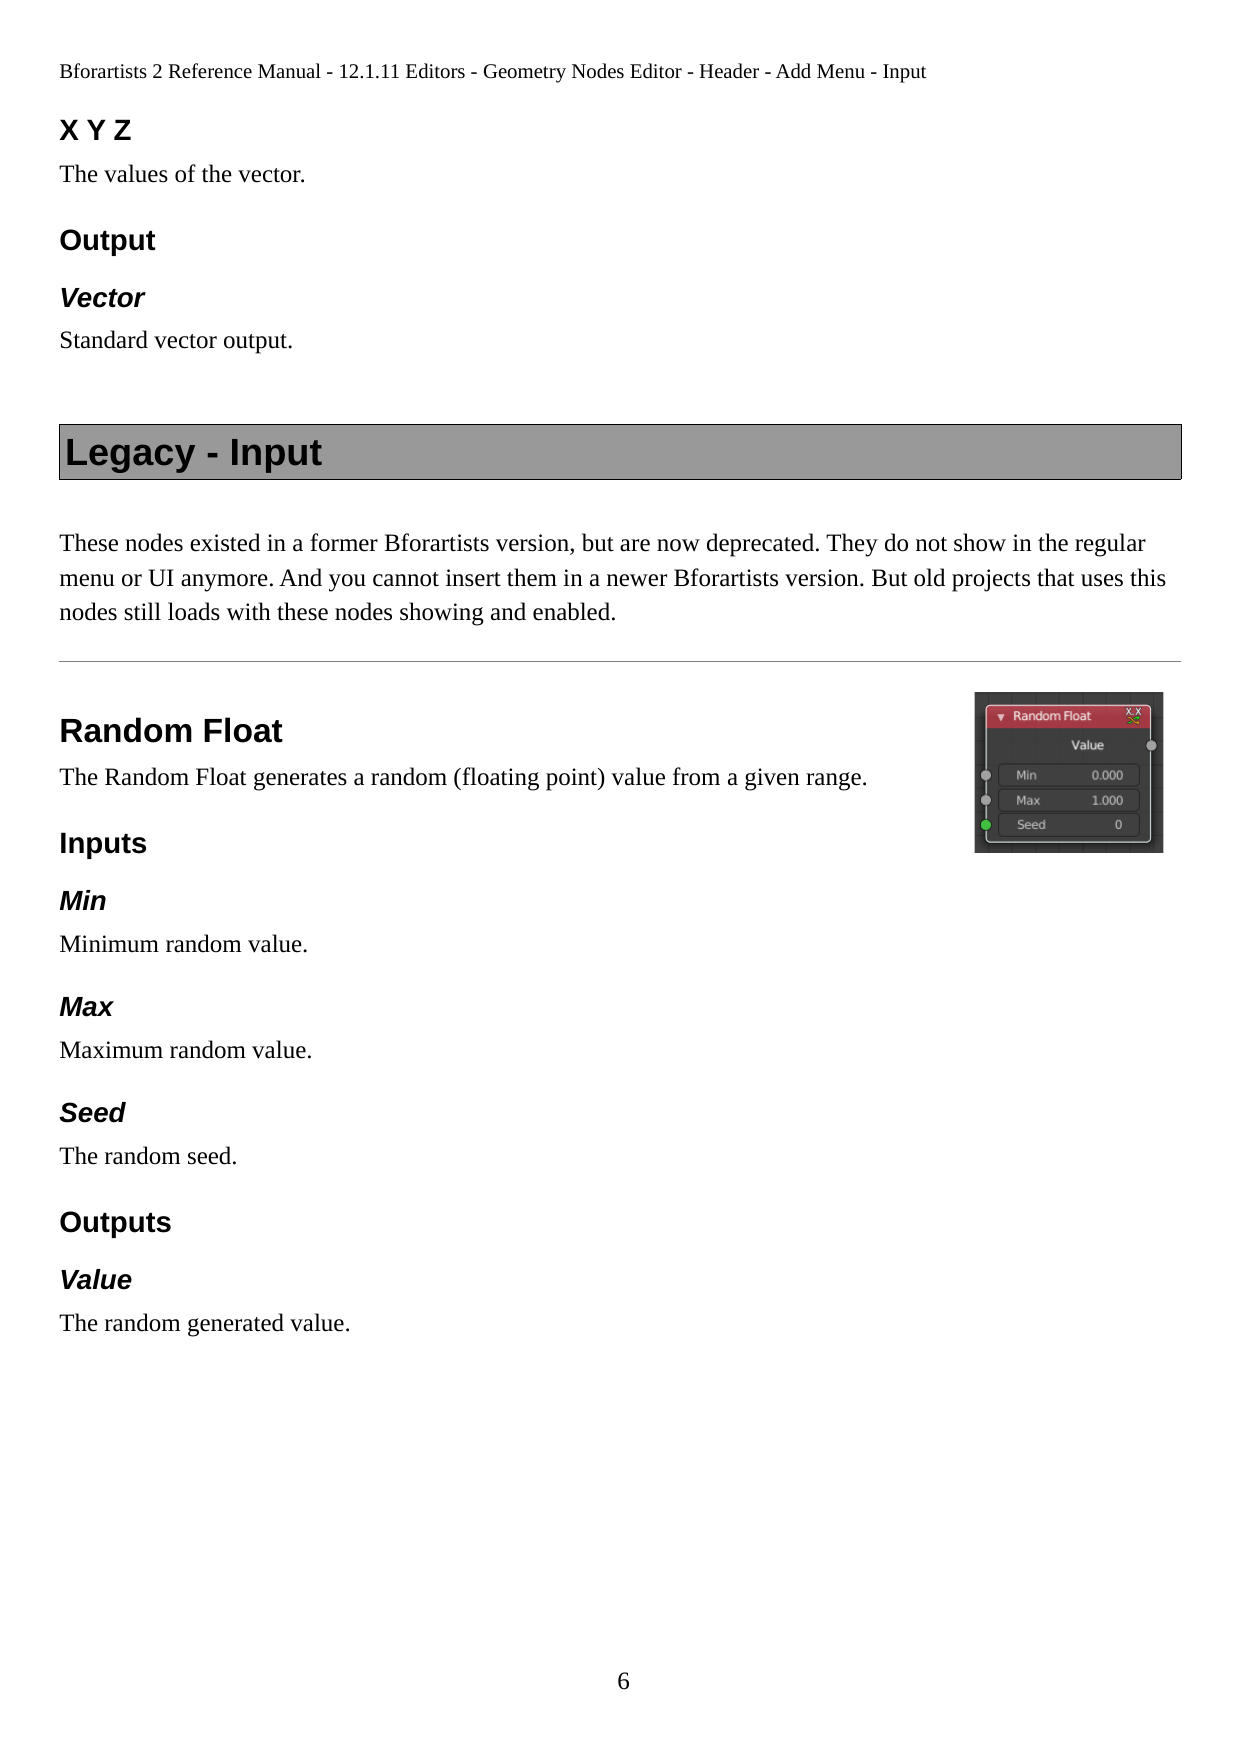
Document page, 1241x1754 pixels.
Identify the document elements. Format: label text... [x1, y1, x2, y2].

subtitle Min [59, 885, 1181, 917]
text The random seed. [59, 1141, 1181, 1170]
text The random generated value. [59, 1308, 1181, 1336]
subtitle X Y Z [59, 113, 1181, 146]
subtitle Output [59, 222, 1181, 256]
subtitle Value [59, 1263, 1181, 1295]
text The Random Float generates a random (floating point) value from a given range. [59, 762, 974, 791]
subtitle Max [59, 991, 1181, 1022]
text Maximum random value. [59, 1035, 1181, 1064]
text Standard vector output. [59, 326, 1181, 354]
text The values of the vector. [59, 159, 1181, 188]
subtitle Inputs [59, 826, 1181, 860]
subtitle Random Float [59, 711, 974, 750]
subtitle Seed [59, 1097, 1181, 1128]
table_header Legacy - Input [60, 425, 1181, 479]
subtitle Outputs [59, 1204, 1181, 1238]
picture [974, 692, 1164, 853]
text These nodes existed in a former Bforartists version, but are now deprecated. They do not show in the regular menu or UI anymore. And you cannot insert them in a newer Bforartists version. But old projects that uses this nodes still loads with these nodes showing and enabled. [59, 528, 1181, 626]
text Minimum random value. [59, 929, 1181, 958]
subtitle Vector [59, 281, 1181, 313]
subtitle [1164, 711, 1181, 750]
